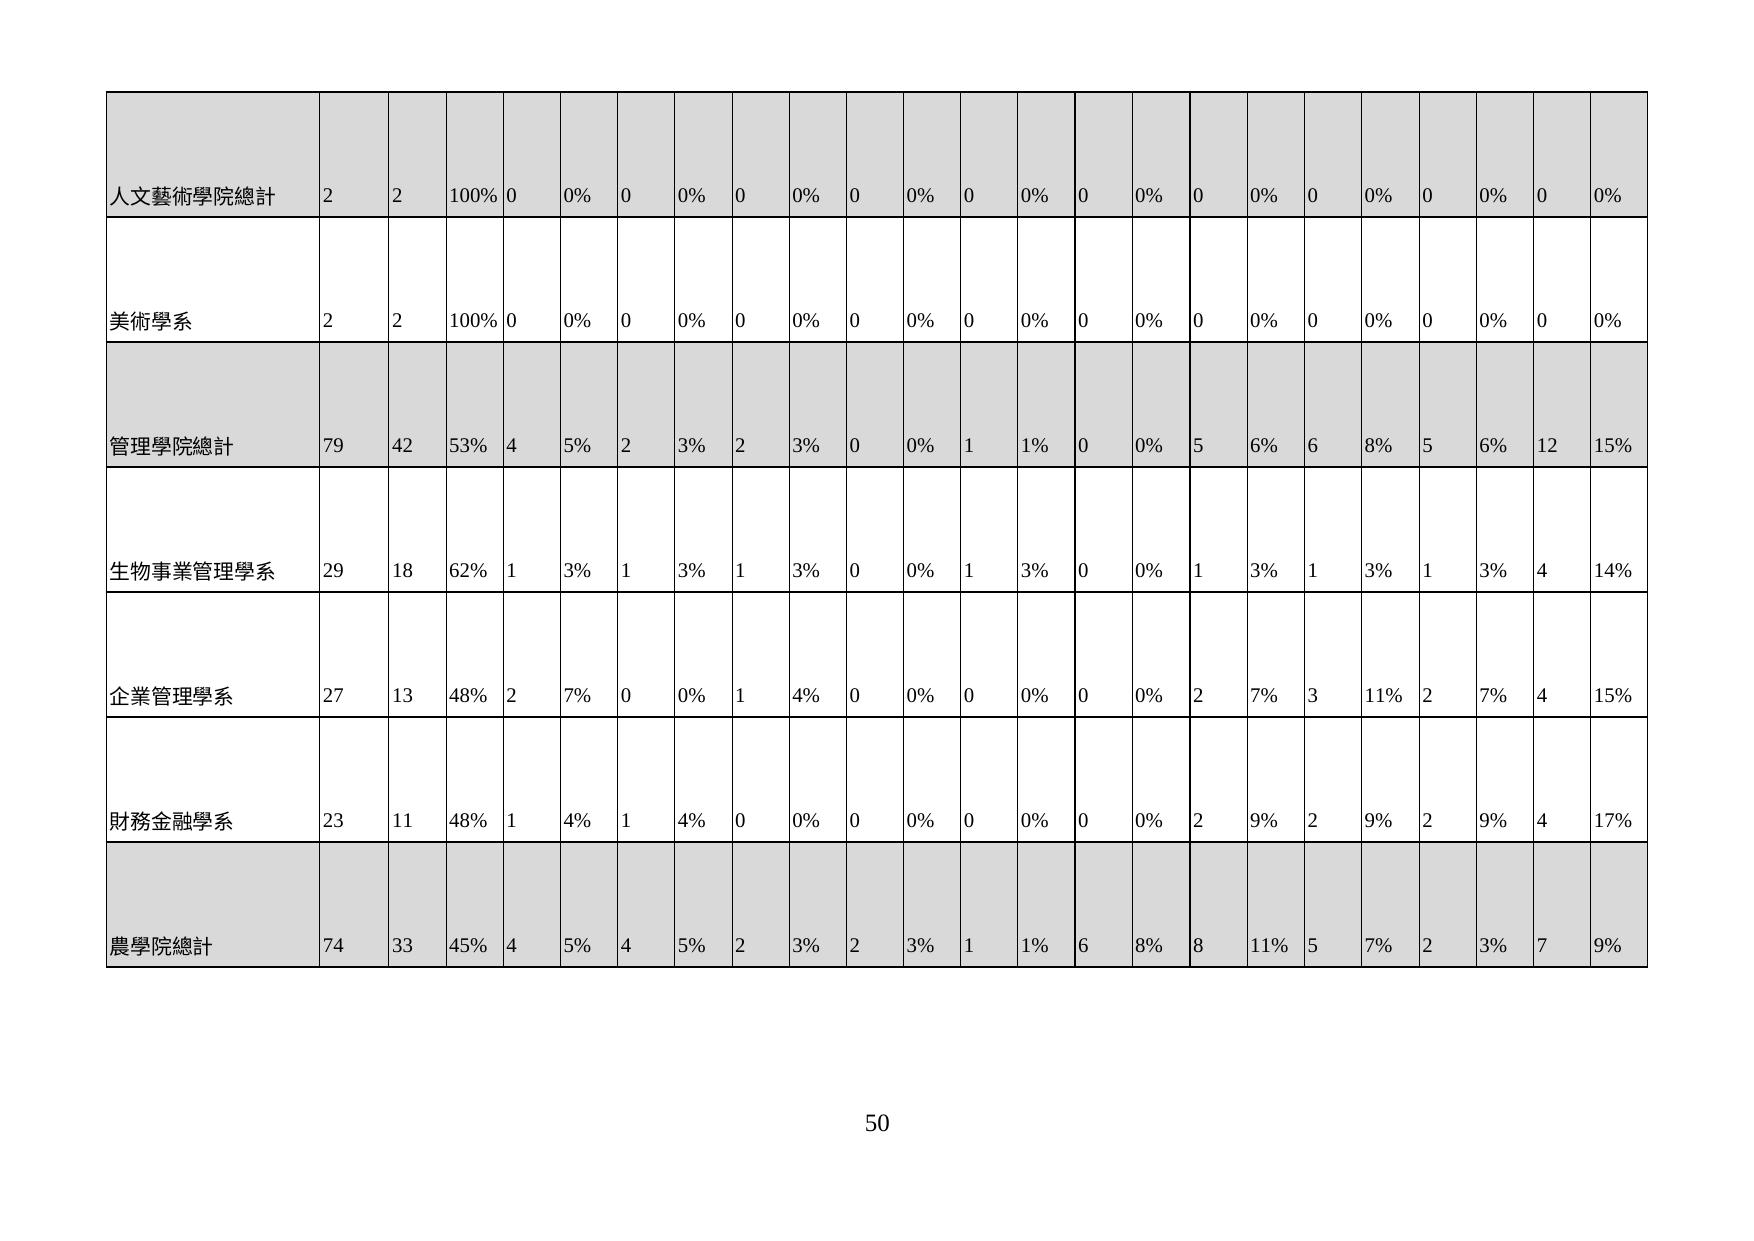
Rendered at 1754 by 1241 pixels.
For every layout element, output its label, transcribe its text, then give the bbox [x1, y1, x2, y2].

table_cell 74 [320, 843, 388, 966]
table_cell 0% [904, 593, 960, 716]
table_cell 48% [447, 593, 503, 716]
table_cell 23 [320, 718, 388, 841]
table_cell 1 [961, 468, 1017, 591]
table_cell 3% [1477, 843, 1533, 966]
table_cell 4% [790, 593, 846, 716]
table_cell 0 [961, 593, 1017, 716]
table_cell 7 [1534, 843, 1590, 966]
table_cell 0 [504, 93, 560, 216]
table_cell 1 [1191, 468, 1247, 591]
table_cell 0 [1076, 93, 1132, 216]
table_cell 3% [1248, 468, 1304, 591]
table_cell 2 [733, 843, 789, 966]
table_cell 0 [618, 593, 674, 716]
table_cell 0 [1076, 218, 1132, 341]
table_cell 1 [1305, 468, 1361, 591]
table_cell 9% [1248, 718, 1304, 841]
table_cell 0% [1133, 343, 1189, 466]
table_cell 0% [1248, 218, 1304, 341]
table_cell 2 [1191, 593, 1247, 716]
table_cell 0 [961, 718, 1017, 841]
table_cell 2 [389, 93, 446, 216]
table_cell 33 [389, 843, 446, 966]
table_cell 0 [618, 218, 674, 341]
table_cell 29 [320, 468, 388, 591]
table_cell 11 [389, 718, 446, 841]
table_cell 15% [1591, 343, 1647, 466]
table_cell 2 [1420, 843, 1476, 966]
table_cell 1 [504, 718, 560, 841]
table_cell 79 [320, 343, 388, 466]
table_cell 100% [447, 218, 503, 341]
table_cell 2 [320, 218, 388, 341]
table_cell 2 [1305, 718, 1361, 841]
table_cell 5% [561, 343, 617, 466]
table_cell 0 [961, 93, 1017, 216]
table_cell 5 [1305, 843, 1361, 966]
table_cell 11% [1362, 593, 1419, 716]
table_cell 9% [1362, 718, 1419, 841]
table_cell 5% [561, 843, 617, 966]
table_cell 8% [1362, 343, 1419, 466]
table_cell 0 [1076, 593, 1132, 716]
table_cell 1 [961, 843, 1017, 966]
table_cell 2 [389, 218, 446, 341]
table_cell 62% [447, 468, 503, 591]
table_cell 7% [1477, 593, 1533, 716]
table_cell 5 [1191, 343, 1247, 466]
table_cell 2 [733, 343, 789, 466]
table_cell 4% [561, 718, 617, 841]
table_cell 0 [961, 218, 1017, 341]
table_cell 0% [1018, 718, 1074, 841]
table_cell 1 [618, 468, 674, 591]
table_cell 3% [675, 343, 732, 466]
table_cell 0 [733, 93, 789, 216]
table_cell 0 [1076, 718, 1132, 841]
table_cell 0% [790, 218, 846, 341]
table_cell 4 [1534, 593, 1590, 716]
table_cell 45% [447, 843, 503, 966]
table_cell 0% [904, 468, 960, 591]
table_cell 7% [1248, 593, 1304, 716]
table_cell 0 [847, 343, 903, 466]
table_cell 0% [904, 218, 960, 341]
table_cell 4 [504, 843, 560, 966]
table_cell 2 [1420, 593, 1476, 716]
table_cell 2 [618, 343, 674, 466]
table_cell 0% [1018, 593, 1074, 716]
table_cell 0% [904, 93, 960, 216]
table_cell 0 [733, 718, 789, 841]
table_cell 0 [847, 593, 903, 716]
table_cell 0% [1591, 218, 1647, 341]
table_cell 53% [447, 343, 503, 466]
table_cell 1 [1420, 468, 1476, 591]
table_cell 6 [1305, 343, 1361, 466]
table_cell 1% [1018, 843, 1074, 966]
table_cell 0 [1076, 468, 1132, 591]
table_cell 3% [904, 843, 960, 966]
table_cell 2 [1191, 718, 1247, 841]
table_cell 3% [1362, 468, 1419, 591]
table_cell 6 [1076, 843, 1132, 966]
table_cell 0 [847, 93, 903, 216]
table_cell 0% [675, 593, 732, 716]
table_cell 0 [1420, 218, 1476, 341]
table_cell 0% [1133, 218, 1189, 341]
table_cell 0% [1477, 218, 1533, 341]
table_cell 8 [1191, 843, 1247, 966]
table_cell 5 [1420, 343, 1476, 466]
table_cell 0 [1191, 218, 1247, 341]
table_cell 0 [1305, 218, 1361, 341]
table_cell 0 [1534, 218, 1590, 341]
table_cell 3% [790, 843, 846, 966]
table_cell 7% [561, 593, 617, 716]
table_cell 11% [1248, 843, 1304, 966]
table_cell 0 [1076, 343, 1132, 466]
table_cell 13 [389, 593, 446, 716]
table_cell 0% [904, 343, 960, 466]
table_cell 1 [618, 718, 674, 841]
table_cell 100% [447, 93, 503, 216]
table_cell 0% [561, 93, 617, 216]
table_cell 0 [1420, 93, 1476, 216]
table_cell 12 [1534, 343, 1590, 466]
table_cell 2 [504, 593, 560, 716]
table_cell 1 [733, 593, 789, 716]
table_cell 27 [320, 593, 388, 716]
table_cell 財務金融學系 [107, 718, 319, 841]
table_cell 0% [904, 718, 960, 841]
table_cell 0% [561, 218, 617, 341]
table_cell 2 [320, 93, 388, 216]
table_cell 0 [1534, 93, 1590, 216]
table_cell 18 [389, 468, 446, 591]
table_cell 8% [1133, 843, 1189, 966]
table_cell 3% [675, 468, 732, 591]
table_cell 3% [1018, 468, 1074, 591]
table_cell 生物事業管理學系 [107, 468, 319, 591]
table_cell 0% [1018, 218, 1074, 341]
table_cell 0 [618, 93, 674, 216]
table_cell 0% [790, 93, 846, 216]
table_cell 人文藝術學院總計 [107, 93, 319, 216]
table_cell 0 [847, 468, 903, 591]
table_cell 4 [1534, 718, 1590, 841]
table_cell 6% [1248, 343, 1304, 466]
table_cell 0% [1018, 93, 1074, 216]
table_cell 0% [1362, 93, 1419, 216]
table_cell 0% [1133, 718, 1189, 841]
table_cell 6% [1477, 343, 1533, 466]
table_cell 0% [675, 218, 732, 341]
table_cell 7% [1362, 843, 1419, 966]
table_cell 企業管理學系 [107, 593, 319, 716]
table_cell 15% [1591, 593, 1647, 716]
table_cell 0% [1477, 93, 1533, 216]
table_cell 3% [561, 468, 617, 591]
table_cell 0 [504, 218, 560, 341]
table_cell 48% [447, 718, 503, 841]
table_cell 0 [847, 218, 903, 341]
table_cell 管理學院總計 [107, 343, 319, 466]
table_cell 4 [504, 343, 560, 466]
table_cell 0% [790, 718, 846, 841]
table_cell 0% [1591, 93, 1647, 216]
table_cell 9% [1477, 718, 1533, 841]
table_cell 5% [675, 843, 732, 966]
table_cell 4 [1534, 468, 1590, 591]
table_cell 2 [1420, 718, 1476, 841]
table_cell 4% [675, 718, 732, 841]
table_cell 9% [1591, 843, 1647, 966]
table_cell 美術學系 [107, 218, 319, 341]
table_cell 0% [1133, 468, 1189, 591]
table_cell 17% [1591, 718, 1647, 841]
table_cell 1 [961, 343, 1017, 466]
table_cell 0% [1133, 593, 1189, 716]
table_cell 4 [618, 843, 674, 966]
table_cell 42 [389, 343, 446, 466]
table_cell 0 [1305, 93, 1361, 216]
table_cell 3% [1477, 468, 1533, 591]
table_cell 0 [1191, 93, 1247, 216]
table_cell 0 [733, 218, 789, 341]
table_cell 3 [1305, 593, 1361, 716]
table_cell 1 [733, 468, 789, 591]
table_cell 0% [1362, 218, 1419, 341]
table_cell 3% [790, 343, 846, 466]
table_cell 農學院總計 [107, 843, 319, 966]
table_cell 2 [847, 843, 903, 966]
table_cell 3% [790, 468, 846, 591]
table_cell 0% [1133, 93, 1189, 216]
table_cell 0% [675, 93, 732, 216]
table_cell 1 [504, 468, 560, 591]
table_cell 0% [1248, 93, 1304, 216]
table_cell 0 [847, 718, 903, 841]
table_cell 1% [1018, 343, 1074, 466]
table_cell 14% [1591, 468, 1647, 591]
